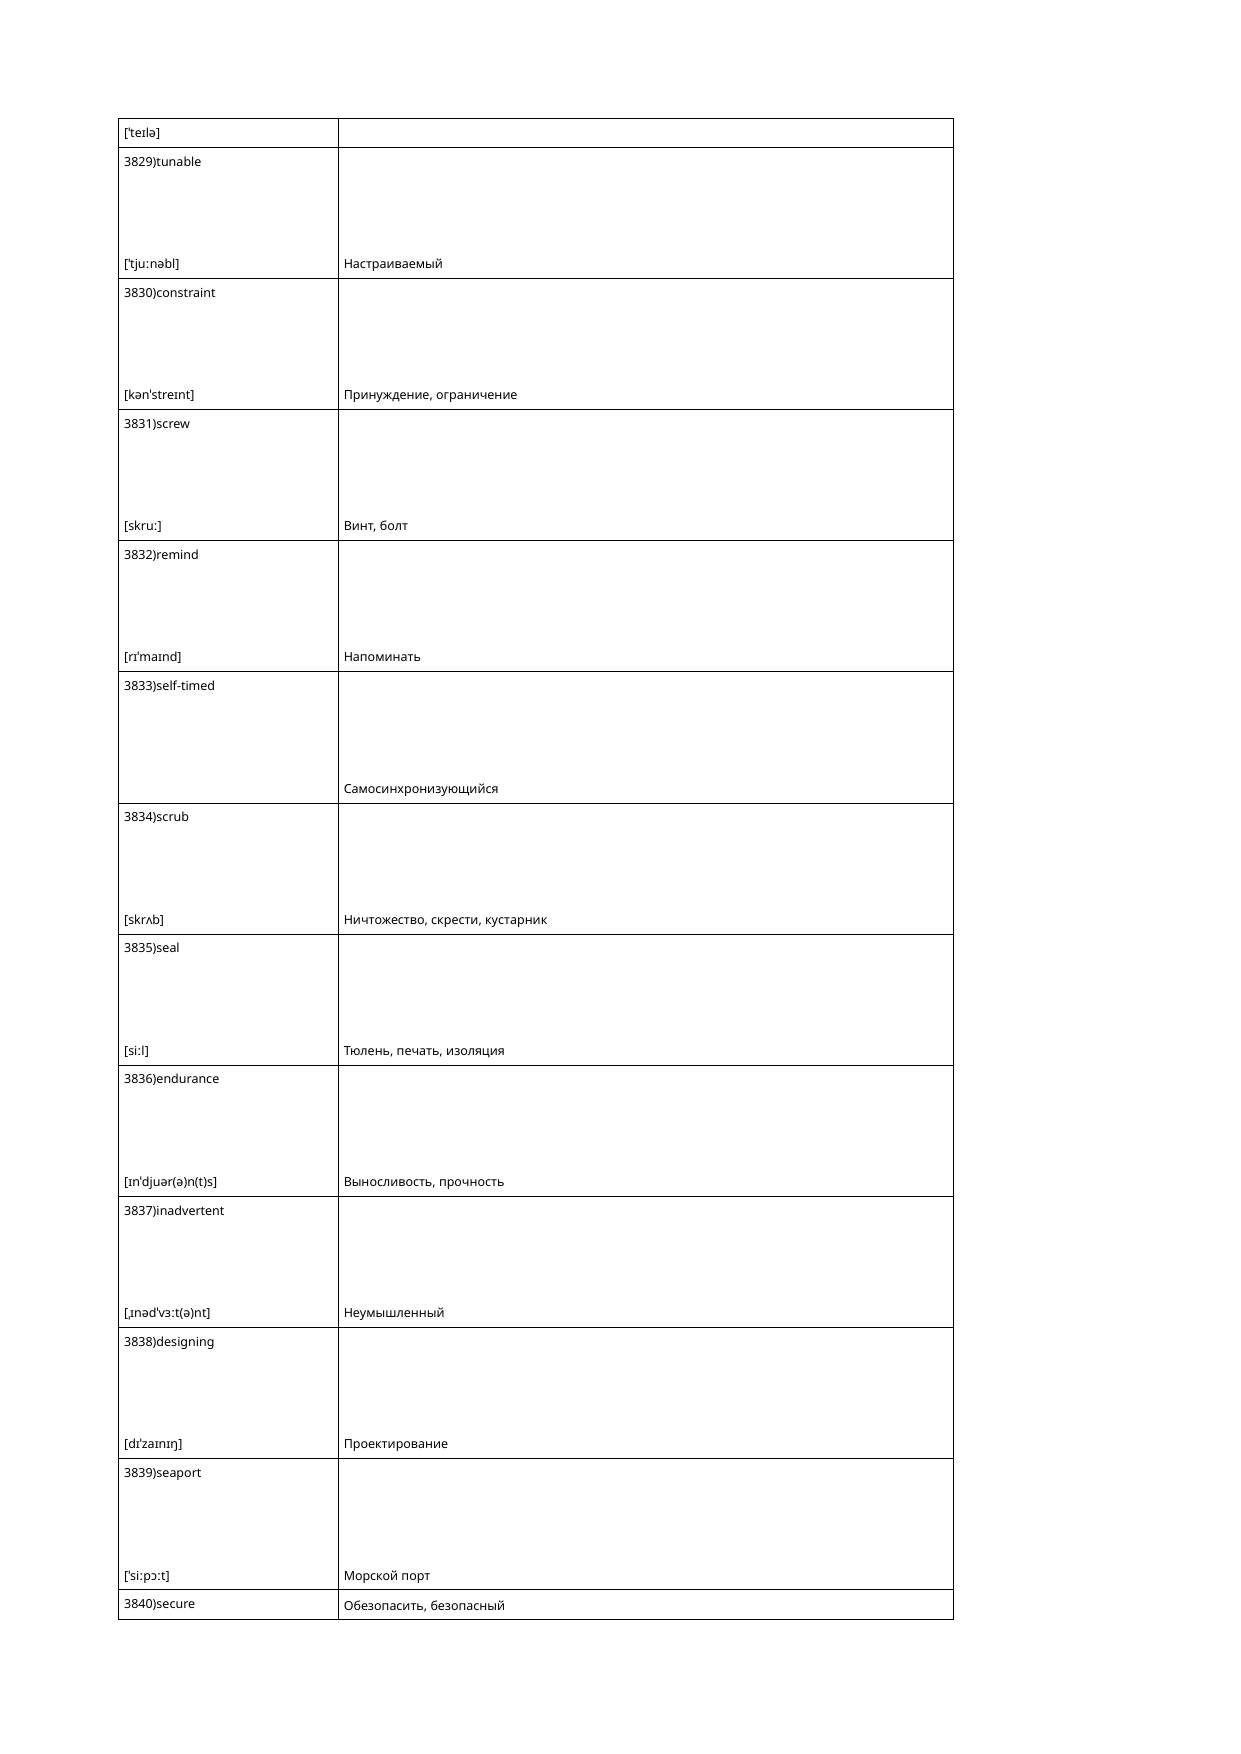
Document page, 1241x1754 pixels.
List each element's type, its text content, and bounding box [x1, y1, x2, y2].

table_cell Настраиваемый [339, 148, 953, 278]
table_cell [ˈteɪlə] [119, 119, 338, 147]
table_cell 3836)endurance [ɪnˈdjuər(ə)n(t)s] [119, 1066, 338, 1196]
table_cell Винт, болт [339, 410, 953, 540]
table_cell 3840)secure [119, 1590, 338, 1619]
table_cell 3832)remind [rɪˈmaɪnd] [119, 541, 338, 671]
table_cell Морской порт [339, 1459, 953, 1589]
table_cell 3834)scrub [skrʌb] [119, 804, 338, 934]
table_cell Обезопасить, безопасный [339, 1590, 953, 1619]
table_cell Проектирование [339, 1328, 953, 1458]
table_cell Тюлень, печать, изоляция [339, 935, 953, 1065]
table_cell 3830)constraint [kənˈstreɪnt] [119, 279, 338, 409]
table_cell Ничтожество, скрести, кустарник [339, 804, 953, 934]
table_cell 3831)screw [skruː] [119, 410, 338, 540]
table_cell 3835)seal [siːl] [119, 935, 338, 1065]
table_cell Самосинхронизующийся [339, 672, 953, 802]
table_cell 3837)inadvertent [ˌɪnədˈvɜːt(ə)nt] [119, 1197, 338, 1327]
table_cell [339, 119, 953, 147]
table_cell 3838)designing [dɪˈzaɪnɪŋ] [119, 1328, 338, 1458]
table_cell Выносливость, прочность [339, 1066, 953, 1196]
table_cell 3833)self-timed [119, 672, 338, 802]
table_cell Напоминать [339, 541, 953, 671]
table_cell Неумышленный [339, 1197, 953, 1327]
table_cell 3829)tunable [ˈtjuːnəbl] [119, 148, 338, 278]
table_cell 3839)seaport [ˈsiːpɔːt] [119, 1459, 338, 1589]
table_cell Принуждение, ограничение [339, 279, 953, 409]
